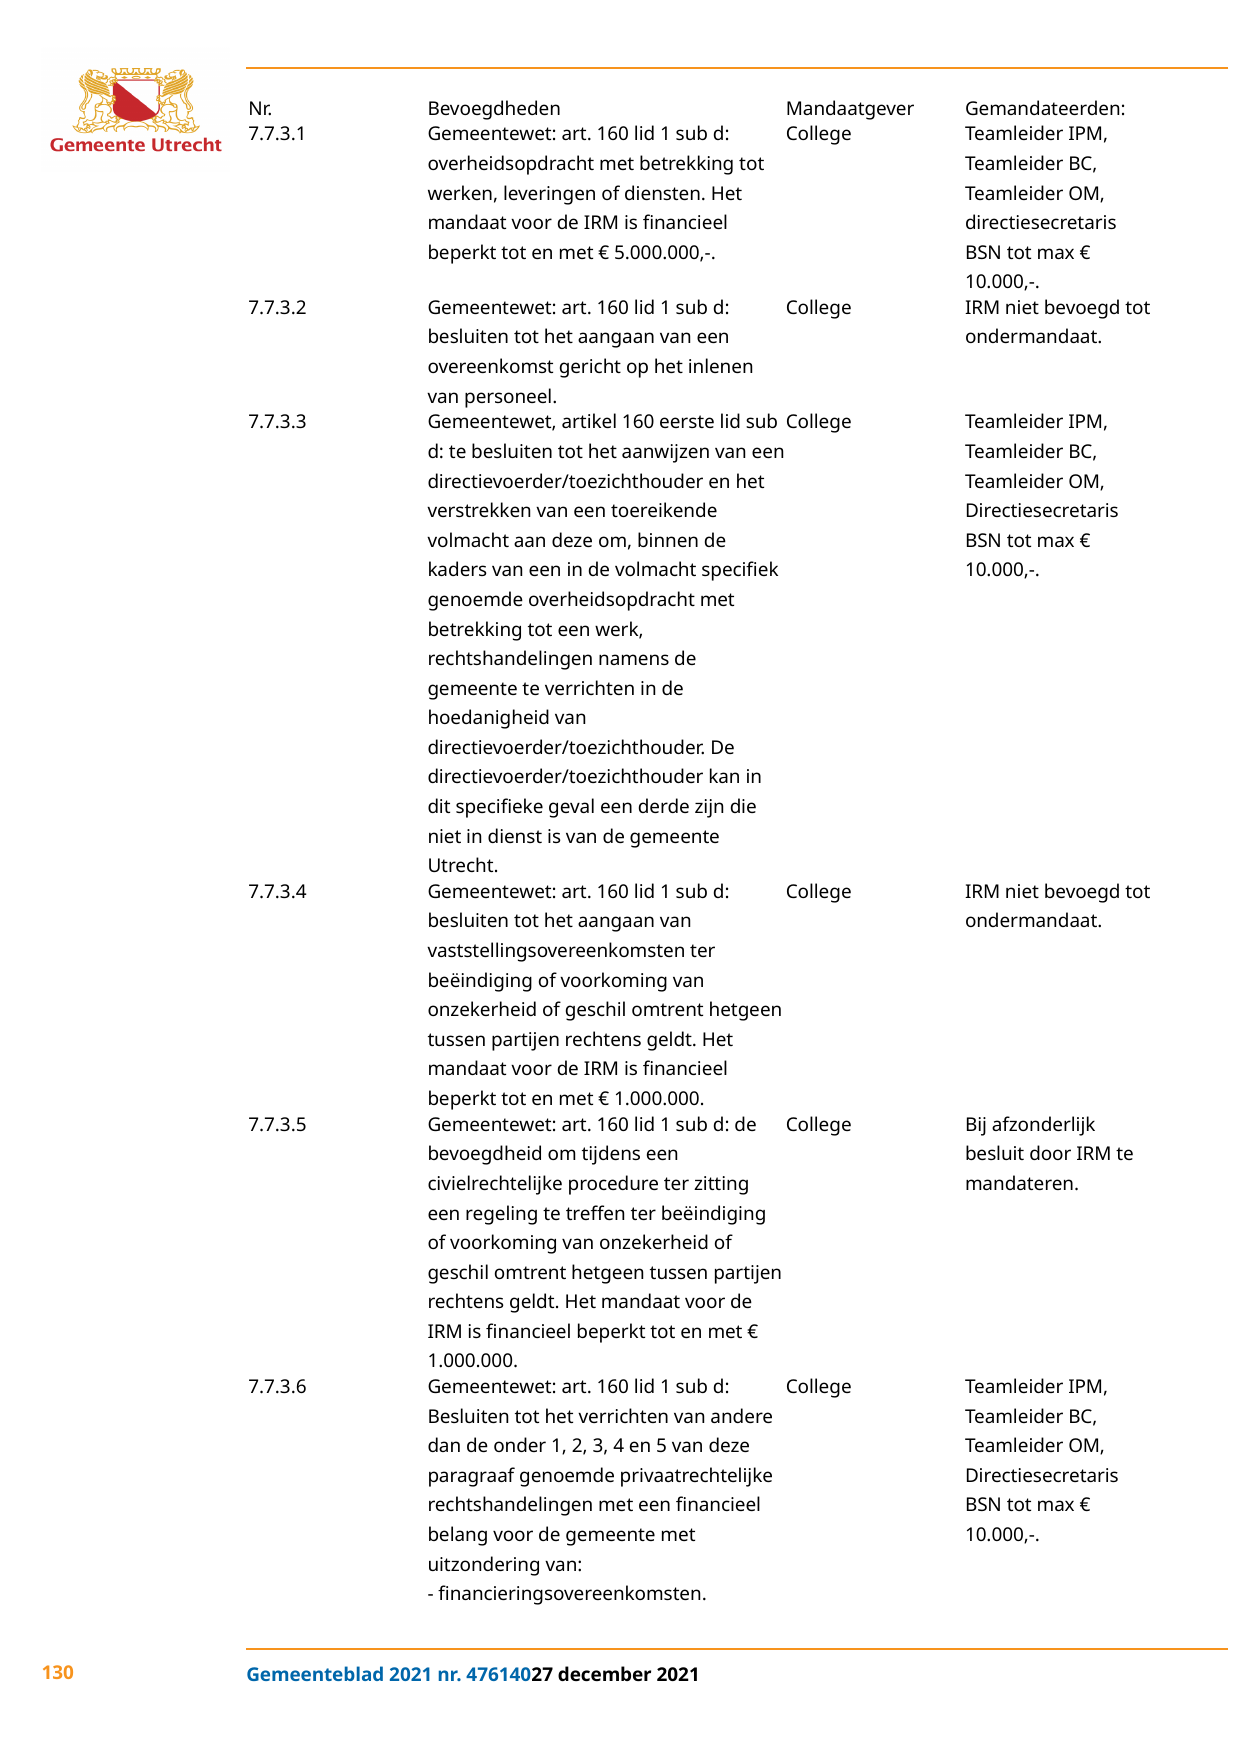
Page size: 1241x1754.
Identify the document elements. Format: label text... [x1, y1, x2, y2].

table_cell 7.7.3.3 [248, 409, 427, 878]
table_cell 7.7.3.4 [248, 878, 427, 1111]
table_cell Teamleider IPM, Teamleider BC, Teamleider OM, Directiesecretaris BSN tot max € 10.000,-. [965, 409, 1152, 878]
table_cell College [786, 409, 965, 878]
table_cell College [786, 1111, 965, 1373]
table_cell College [786, 294, 965, 409]
table_cell Gemeentewet: art. 160 lid 1 sub d: de bevoegdheid om tijdens een civielrechtelijke procedure ter zitting een regeling te treffen ter beëindiging of voorkoming van onzekerheid of geschil omtrent hetgeen tussen partijen rechtens geldt. Het mandaat voor de IRM is financieel beperkt tot en met € 1.000.000. [427, 1111, 786, 1373]
table_cell Gemeentewet: art. 160 lid 1 sub d: overheidsopdracht met betrekking tot werken, leveringen of diensten. Het mandaat voor de IRM is financieel beperkt tot en met € 5.000.000,-. [427, 121, 786, 294]
table_header Gemandateerden: [965, 95, 1152, 121]
table_cell Teamleider IPM, Teamleider BC, Teamleider OM, Directiesecretaris BSN tot max € 10.000,-. [965, 1373, 1152, 1606]
table_cell Bij afzonderlijk besluit door IRM te mandateren. [965, 1111, 1152, 1373]
picture [41, 47, 231, 172]
table_header Mandaatgever [786, 95, 965, 121]
table_cell Gemeentewet, artikel 160 eerste lid sub d: te besluiten tot het aanwijzen van een directievoerder/toezichthouder en het verstrekken van een toereikende volmacht aan deze om, binnen de kaders van een in de volmacht specifiek genoemde overheidsopdracht met betrekking tot een werk, rechtshandelingen namens de gemeente te verrichten in de hoedanigheid van directievoerder/toezichthouder. De directievoerder/toezichthouder kan in dit specifieke geval een derde zijn die niet in dienst is van de gemeente Utrecht. [427, 409, 786, 878]
table_cell 7.7.3.6 [248, 1373, 427, 1606]
table_cell IRM niet bevoegd tot ondermandaat. [965, 294, 1152, 409]
table_cell 7.7.3.2 [248, 294, 427, 409]
table_cell College [786, 878, 965, 1111]
table_cell IRM niet bevoegd tot ondermandaat. [965, 878, 1152, 1111]
table_cell Gemeentewet: art. 160 lid 1 sub d: Besluiten tot het verrichten van andere dan de onder 1, 2, 3, 4 en 5 van deze paragraaf genoemde privaatrechtelijke rechtshandelingen met een financieel belang voor de gemeente met uitzondering van: - financieringsovereenkomsten. [427, 1373, 786, 1606]
table_cell College [786, 121, 965, 294]
table_header Nr. [248, 95, 427, 121]
table_cell College [786, 1373, 965, 1606]
table_cell 7.7.3.1 [248, 121, 427, 294]
table_cell Gemeentewet: art. 160 lid 1 sub d: besluiten tot het aangaan van een overeenkomst gericht op het inlenen van personeel. [427, 294, 786, 409]
table_cell 7.7.3.5 [248, 1111, 427, 1373]
table_header Bevoegdheden [427, 95, 786, 121]
table_cell Teamleider IPM, Teamleider BC, Teamleider OM, directiesecretaris BSN tot max € 10.000,-. [965, 121, 1152, 294]
table_cell Gemeentewet: art. 160 lid 1 sub d: besluiten tot het aangaan van vaststellingsovereenkomsten ter beëindiging of voorkoming van onzekerheid of geschil omtrent hetgeen tussen partijen rechtens geldt. Het mandaat voor de IRM is financieel beperkt tot en met € 1.000.000. [427, 878, 786, 1111]
